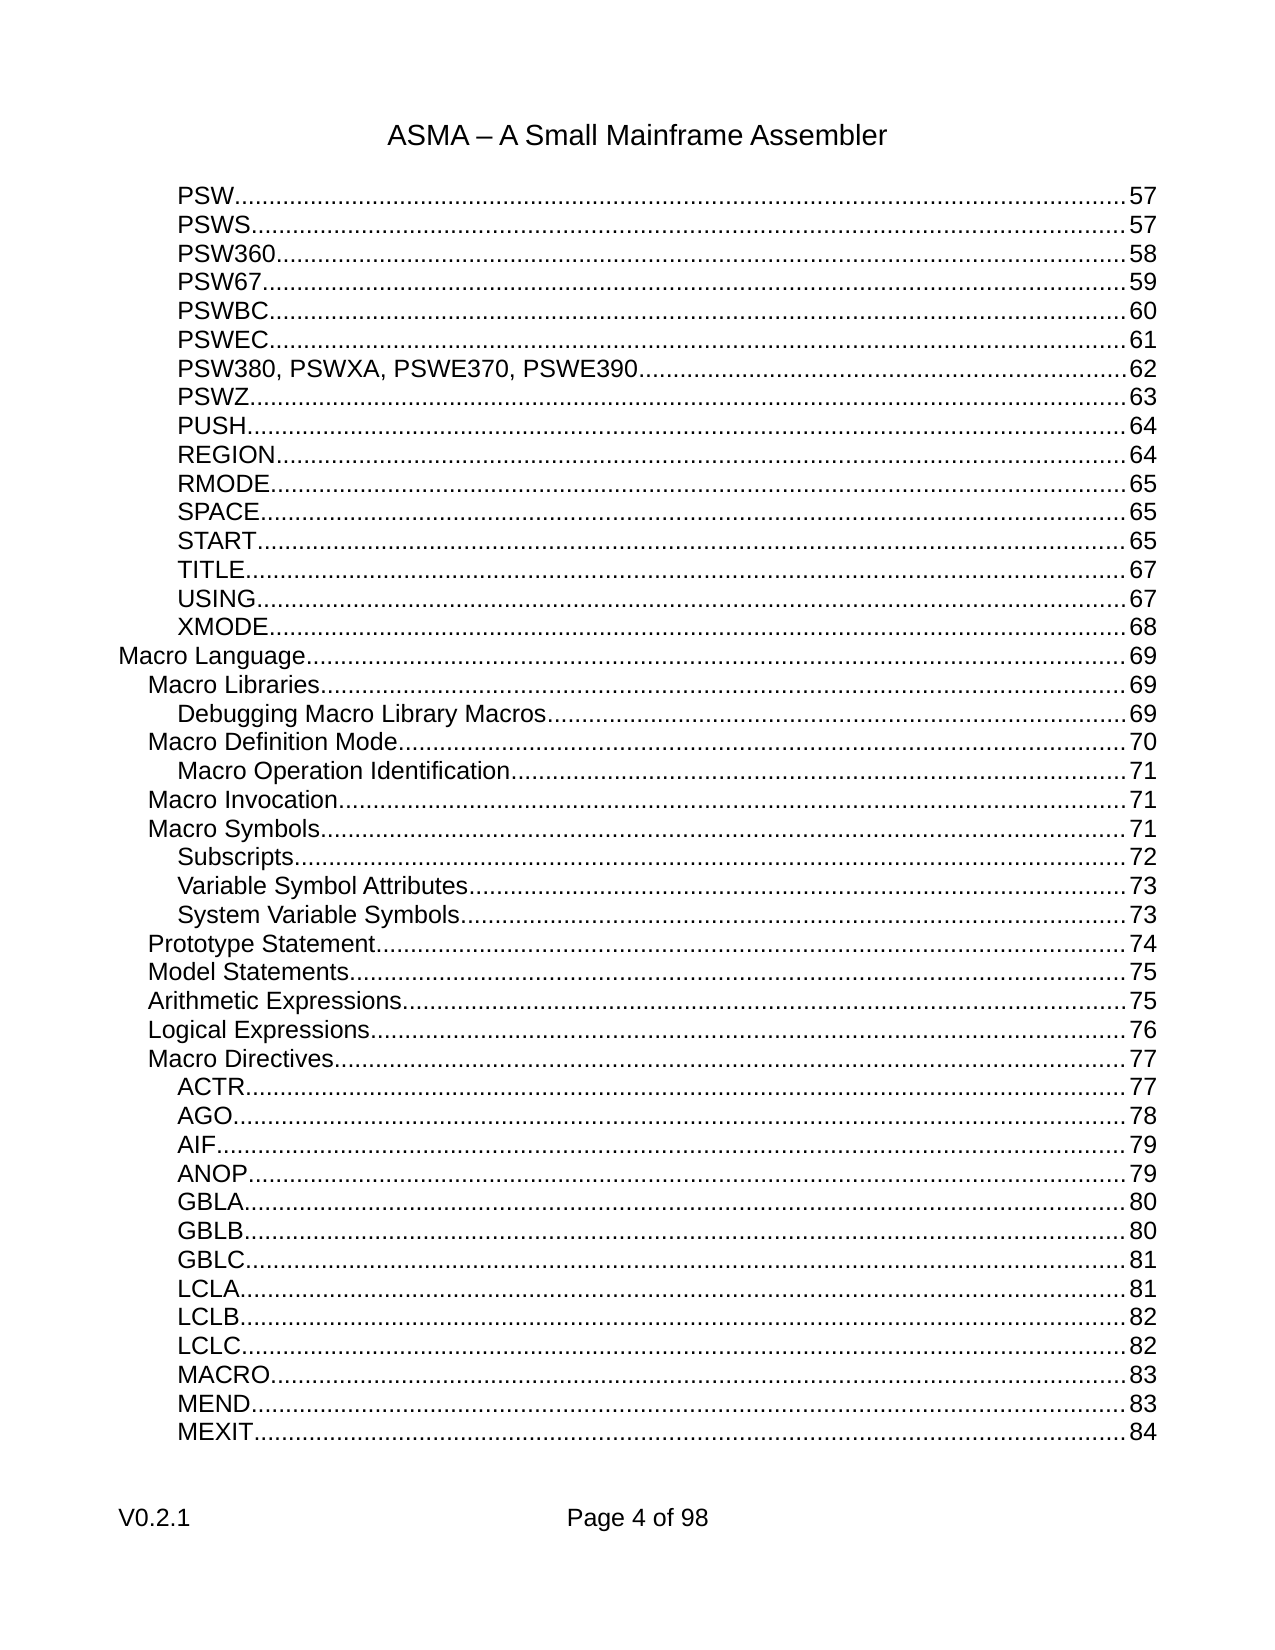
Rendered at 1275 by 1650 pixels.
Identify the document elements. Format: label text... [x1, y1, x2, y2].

text PSW380, PSWXA, PSWE370, PSWE390 62 [177, 354, 1157, 382]
text Macro Language 69 [118, 641, 1157, 670]
text Arithmetic Expressions 75 [148, 986, 1157, 1015]
text GBLA 80 [177, 1187, 1157, 1216]
text PSWEC 61 [177, 325, 1157, 354]
text GBLB 80 [177, 1216, 1157, 1245]
text PSW 57 [177, 181, 1157, 210]
text PUSH 64 [177, 411, 1157, 440]
text LCLA 81 [177, 1274, 1157, 1302]
text GBLC 81 [177, 1245, 1157, 1274]
text Macro Definition Mode 70 [148, 727, 1157, 756]
text Variable Symbol Attributes 73 [177, 871, 1157, 900]
text PSW360 58 [177, 239, 1157, 267]
text LCLB 82 [177, 1302, 1157, 1331]
text AGO 78 [177, 1101, 1157, 1130]
text Subscripts 72 [177, 842, 1157, 871]
text Model Statements 75 [148, 957, 1157, 986]
text MEXIT 84 [177, 1417, 1157, 1446]
text XMODE 68 [177, 612, 1157, 641]
text PSW67 59 [177, 267, 1157, 296]
text Macro Invocation 71 [148, 785, 1157, 814]
text REGION 64 [177, 440, 1157, 469]
text Macro Libraries 69 [148, 670, 1157, 699]
text MEND 83 [177, 1389, 1157, 1417]
text AIF 79 [177, 1130, 1157, 1159]
text Debugging Macro Library Macros 69 [177, 699, 1157, 727]
text SPACE 65 [177, 497, 1157, 526]
text Macro Operation Identification 71 [177, 756, 1157, 785]
text LCLC 82 [177, 1331, 1157, 1360]
text System Variable Symbols 73 [177, 900, 1157, 929]
text USING 67 [177, 584, 1157, 612]
text Macro Directives 77 [148, 1044, 1157, 1072]
text ANOP 79 [177, 1159, 1157, 1187]
text PSWS 57 [177, 210, 1157, 239]
text RMODE 65 [177, 469, 1157, 497]
text START 65 [177, 526, 1157, 555]
text PSWZ 63 [177, 382, 1157, 411]
text MACRO 83 [177, 1360, 1157, 1389]
text Prototype Statement 74 [148, 929, 1157, 957]
text PSWBC 60 [177, 296, 1157, 325]
text Macro Symbols 71 [148, 814, 1157, 842]
text TITLE 67 [177, 555, 1157, 584]
text Logical Expressions 76 [148, 1015, 1157, 1044]
text ACTR 77 [177, 1072, 1157, 1101]
